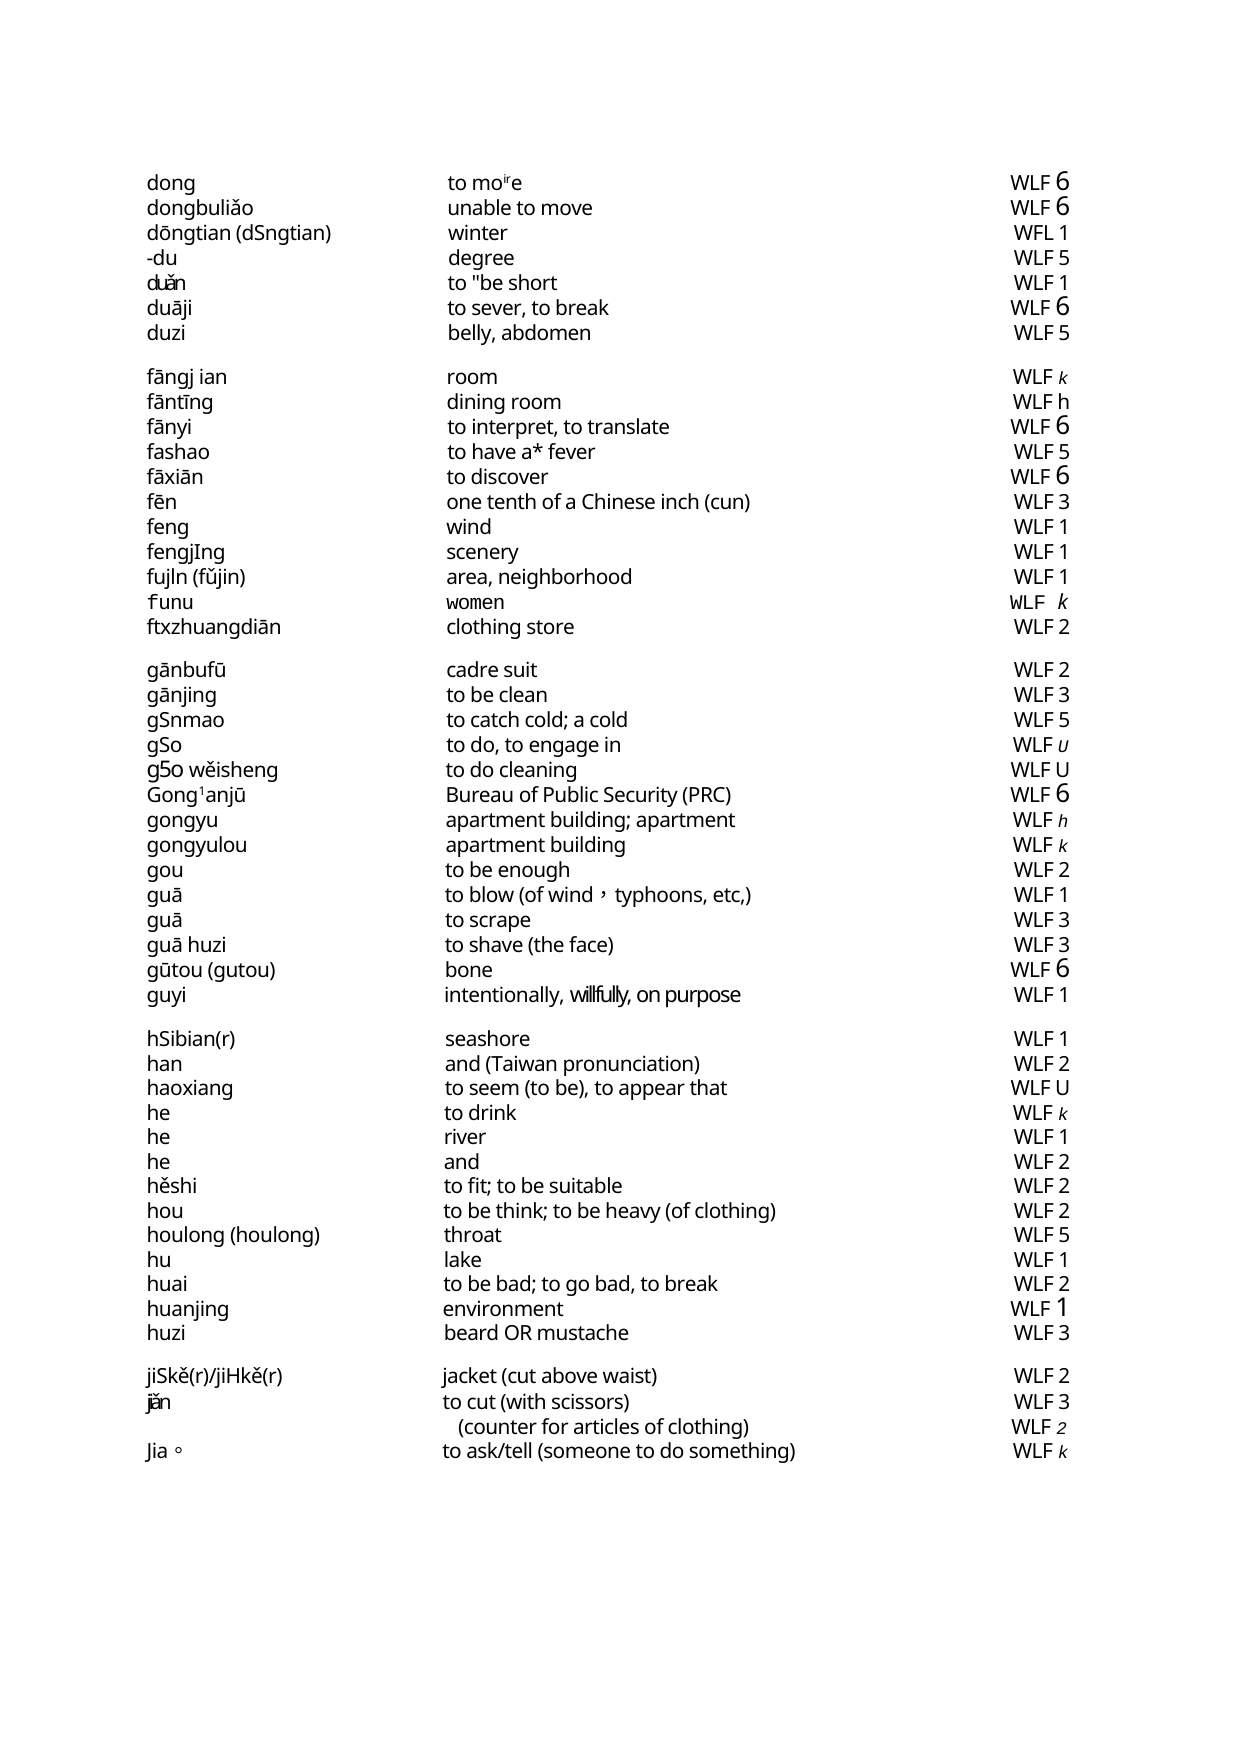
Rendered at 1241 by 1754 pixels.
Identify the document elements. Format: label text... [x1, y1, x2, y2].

text gūtou (gutou) bone WLF 6 [146, 958, 1072, 983]
text funu women WLF k [146, 589, 1072, 614]
text hěshi to fit; to be suitable WLF 2 [146, 1174, 1072, 1198]
text gānjing to be clean WLF 3 [146, 683, 1072, 708]
text fāngj ian room WLF k [146, 364, 1072, 389]
text dongbuliǎo unable to move WLF 6 [146, 195, 1072, 220]
text duǎn to "be short WLF 1 [146, 270, 1072, 295]
text gānbufū cadre suit WLF 2 [146, 658, 1072, 683]
text jiǎn to cut (with scissors) WLF 3 [146, 1389, 1072, 1415]
text fāxiān to discover WLF 6 [146, 464, 1072, 489]
text han and (Taiwan pronunciation) WLF 2 [146, 1052, 1072, 1076]
text fujln (fǔjin) area, neighborhood WLF 1 [146, 564, 1072, 589]
text hu lake WLF 1 [146, 1247, 1072, 1272]
text g5o wěisheng to do cleaning WLF U [146, 758, 1072, 783]
text Gong1anjū Bureau of Public Security (PRC) WLF 6 [146, 783, 1072, 808]
text fēn one tenth of a Chinese inch (cun) WLF 3 [146, 489, 1072, 514]
text Jia。 to ask/tell (someone to do something) WLF k [146, 1439, 1072, 1464]
text fāntīng dining room WLF h [146, 389, 1072, 414]
text guyi intentionally, willfully, on purpose WLF 1 [146, 983, 1072, 1008]
text fashao to have a* fever WLF 5 [146, 439, 1072, 464]
text guā to scrape WLF 3 [146, 908, 1072, 933]
text gou to be enough WLF 2 [146, 858, 1072, 883]
text fānyi to interpret, to translate WLF 6 [146, 414, 1072, 439]
text gongyulou apartment building WLF k [146, 833, 1072, 858]
text he and WLF 2 [146, 1149, 1072, 1174]
text feng wind WLF 1 [146, 514, 1072, 539]
text houlong (houlong) throat WLF 5 [146, 1223, 1072, 1247]
text ftxzhuangdiān clothing store WLF 2 [146, 614, 1072, 639]
text guā to blow (of wind，typhoons, etc,) WLF 1 [146, 883, 1072, 908]
text gSnmao to catch cold; a cold WLF 5 [146, 708, 1072, 733]
text jiSkě(r)/jiHkě(r) jacket (cut above waist) WLF 2 [146, 1363, 1072, 1389]
text duzi belly, abdomen WLF 5 [146, 320, 1072, 345]
text dōngtian (dSngtian) winter WFL 1 [146, 220, 1072, 245]
text huzi beard OR mustache WLF 3 [146, 1321, 1072, 1345]
text guā huzi to shave (the face) WLF 3 [146, 933, 1072, 958]
text duāji to sever, to break WLF 6 [146, 295, 1072, 320]
text huai to be bad; to go bad, to break WLF 2 [146, 1272, 1072, 1296]
text he to drink WLF k [146, 1101, 1072, 1125]
text fengjIng scenery WLF 1 [146, 539, 1072, 564]
text -du degree WLF 5 [146, 245, 1072, 270]
text hou to be think; to be heavy (of clothing) WLF 2 [146, 1198, 1072, 1223]
text hSibian(r) seashore WLF 1 [146, 1027, 1072, 1052]
text haoxiang to seem (to be), to appear that WLF U [146, 1076, 1072, 1101]
text (counter for articles of clothing) WLF 2 [142, 1415, 1068, 1439]
text dong to moire WLF 6 [146, 170, 1072, 195]
text gSo to do, to engage in WLF U [146, 733, 1072, 758]
text huanjing environment WLF 1 [146, 1296, 1072, 1321]
text he river WLF 1 [146, 1125, 1072, 1149]
text gongyu apartment building; apartment WLF h [146, 808, 1072, 833]
